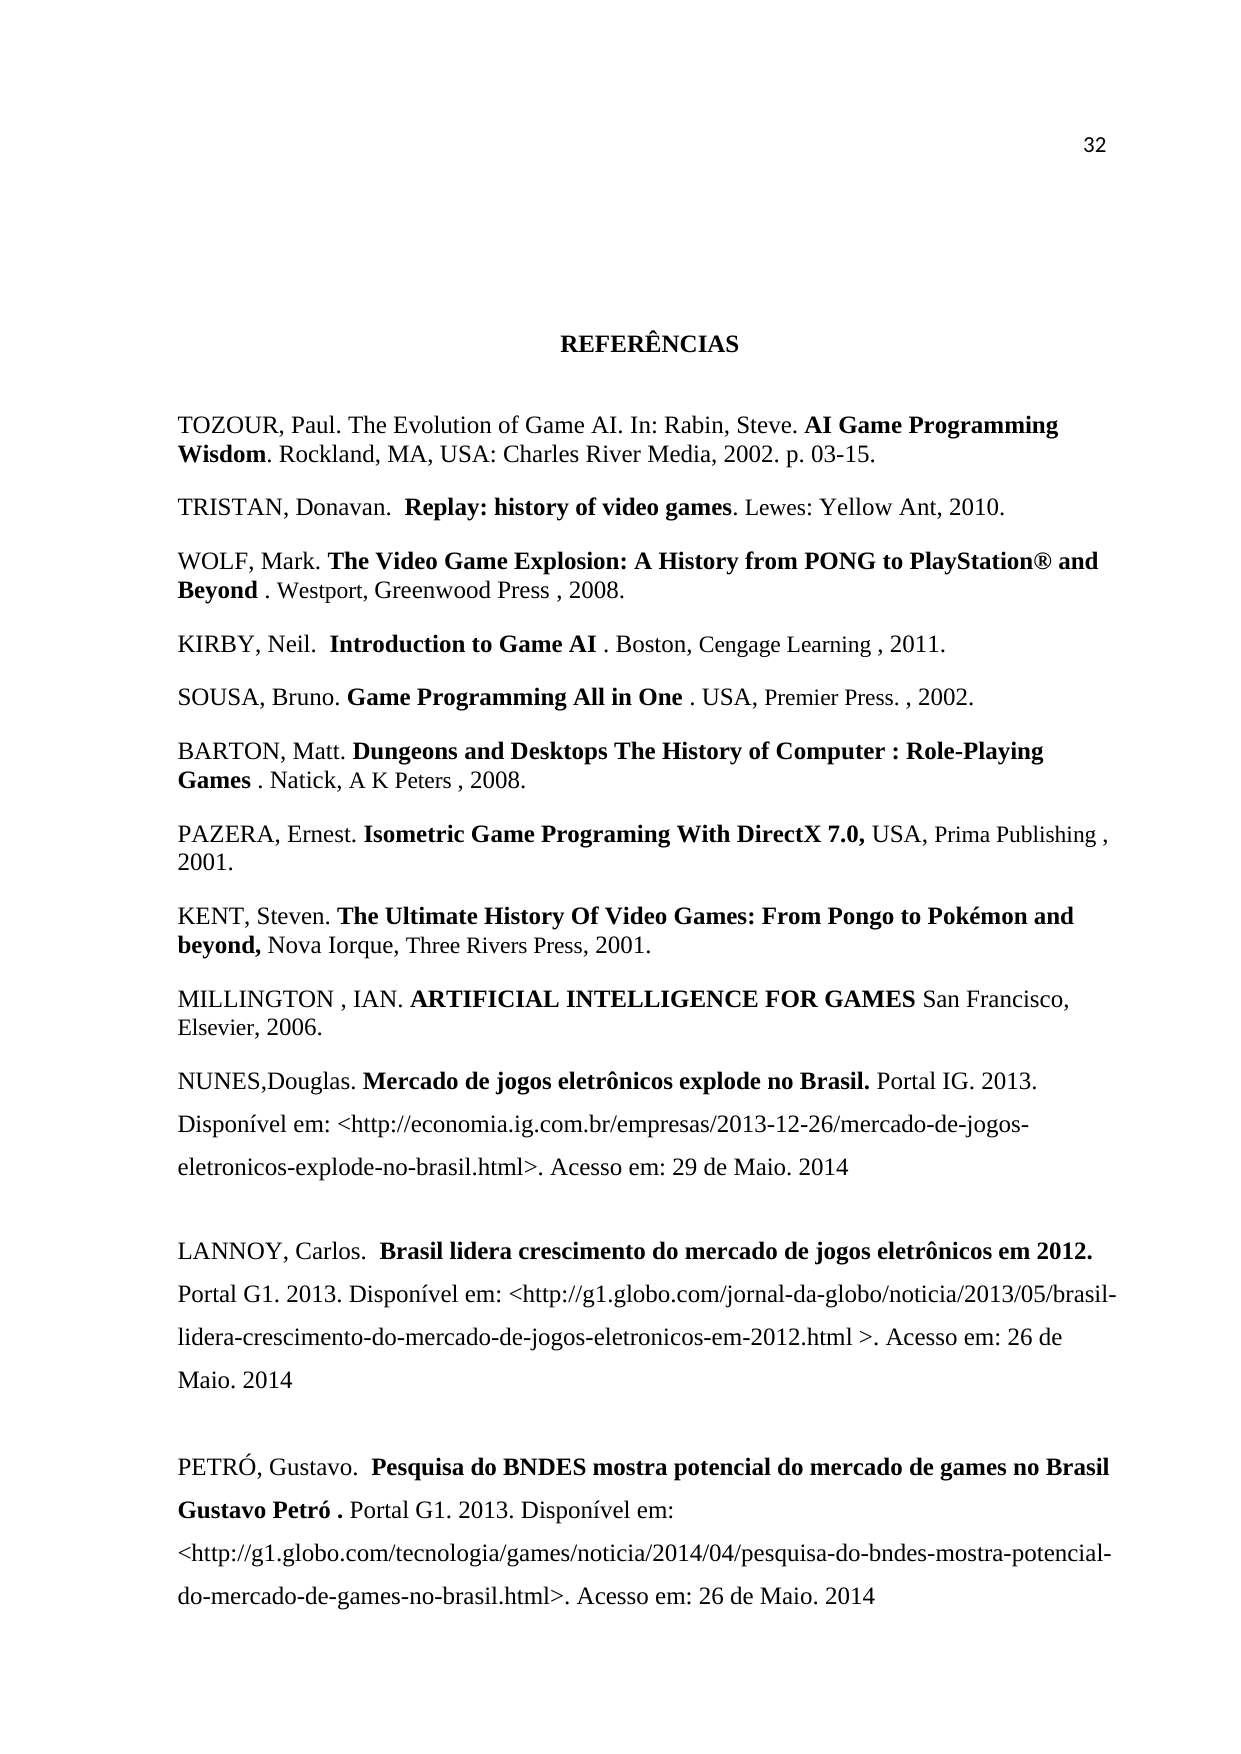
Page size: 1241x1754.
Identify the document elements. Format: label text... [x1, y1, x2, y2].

text TOZOUR, Paul. The Evolution of Game AI. In: Rabin, Steve. AI Game Programming Wisdom. Rockland, MA, USA: Charles River Media, 2002. p. 03-15. [177, 410, 1122, 467]
text REFErências [177, 286, 1122, 358]
text SOUSA, Bruno. Game Programming All in One . USA, Premier Press. , 2002. [177, 682, 1122, 711]
text TRISTAN, Donavan. Replay: history of video games. Lewes: Yellow Ant, 2010. [177, 492, 1122, 521]
text KENT, Steven. The Ultimate History Of Video Games: From Pongo to Pokémon and beyond, Nova Iorque, Three Rivers Press, 2001. [177, 901, 1122, 959]
text LANNOY, Carlos. Brasil lidera crescimento do mercado de jogos eletrônicos em 2012. Portal G1. 2013. Disponível em: <http://g1.globo.com/jornal-da-globo/noticia/2013/05/brasil-lidera-crescimento-do-mercado-de-jogos-eletronicos-em-2012.html >. Acesso em: 26 de Maio. 2014 [177, 1236, 1122, 1394]
text MILLINGTON , IAN. ARTIFICIAL INTELLIGENCE FOR GAMES San Francisco, Elsevier, 2006. [177, 984, 1122, 1041]
text BARTON, Matt. Dungeons and Desktops The History of Computer : Role-Playing Games . Natick, A K Peters , 2008. [177, 736, 1122, 794]
text PETRÓ, Gustavo. Pesquisa do BNDES mostra potencial do mercado de games no Brasil Gustavo Petró . Portal G1. 2013. Disponível em: <http://g1.globo.com/tecnologia/games/noticia/2014/04/pesquisa-do-bndes-mostra-potencial-do-mercado-de-games-no-brasil.html>. Acesso em: 26 de Maio. 2014 [177, 1452, 1122, 1610]
text KIRBY, Neil. Introduction to Game AI . Boston, Cengage Learning , 2011. [177, 629, 1122, 657]
text WOLF, Mark. The Video Game Explosion: A History from PONG to PlayStation® and Beyond . Westport, Greenwood Press , 2008. [177, 546, 1122, 604]
text PAZERA, Ernest. Isometric Game Programing With DirectX 7.0, USA, Prima Publishing , 2001. [177, 819, 1122, 876]
text NUNES,Douglas. Mercado de jogos eletrônicos explode no Brasil. Portal IG. 2013. Disponível em: <http://economia.ig.com.br/empresas/2013-12-26/mercado-de-jogos-eletronicos-explode-no-brasil.html>. Acesso em: 29 de Maio. 2014 [177, 1066, 1122, 1181]
